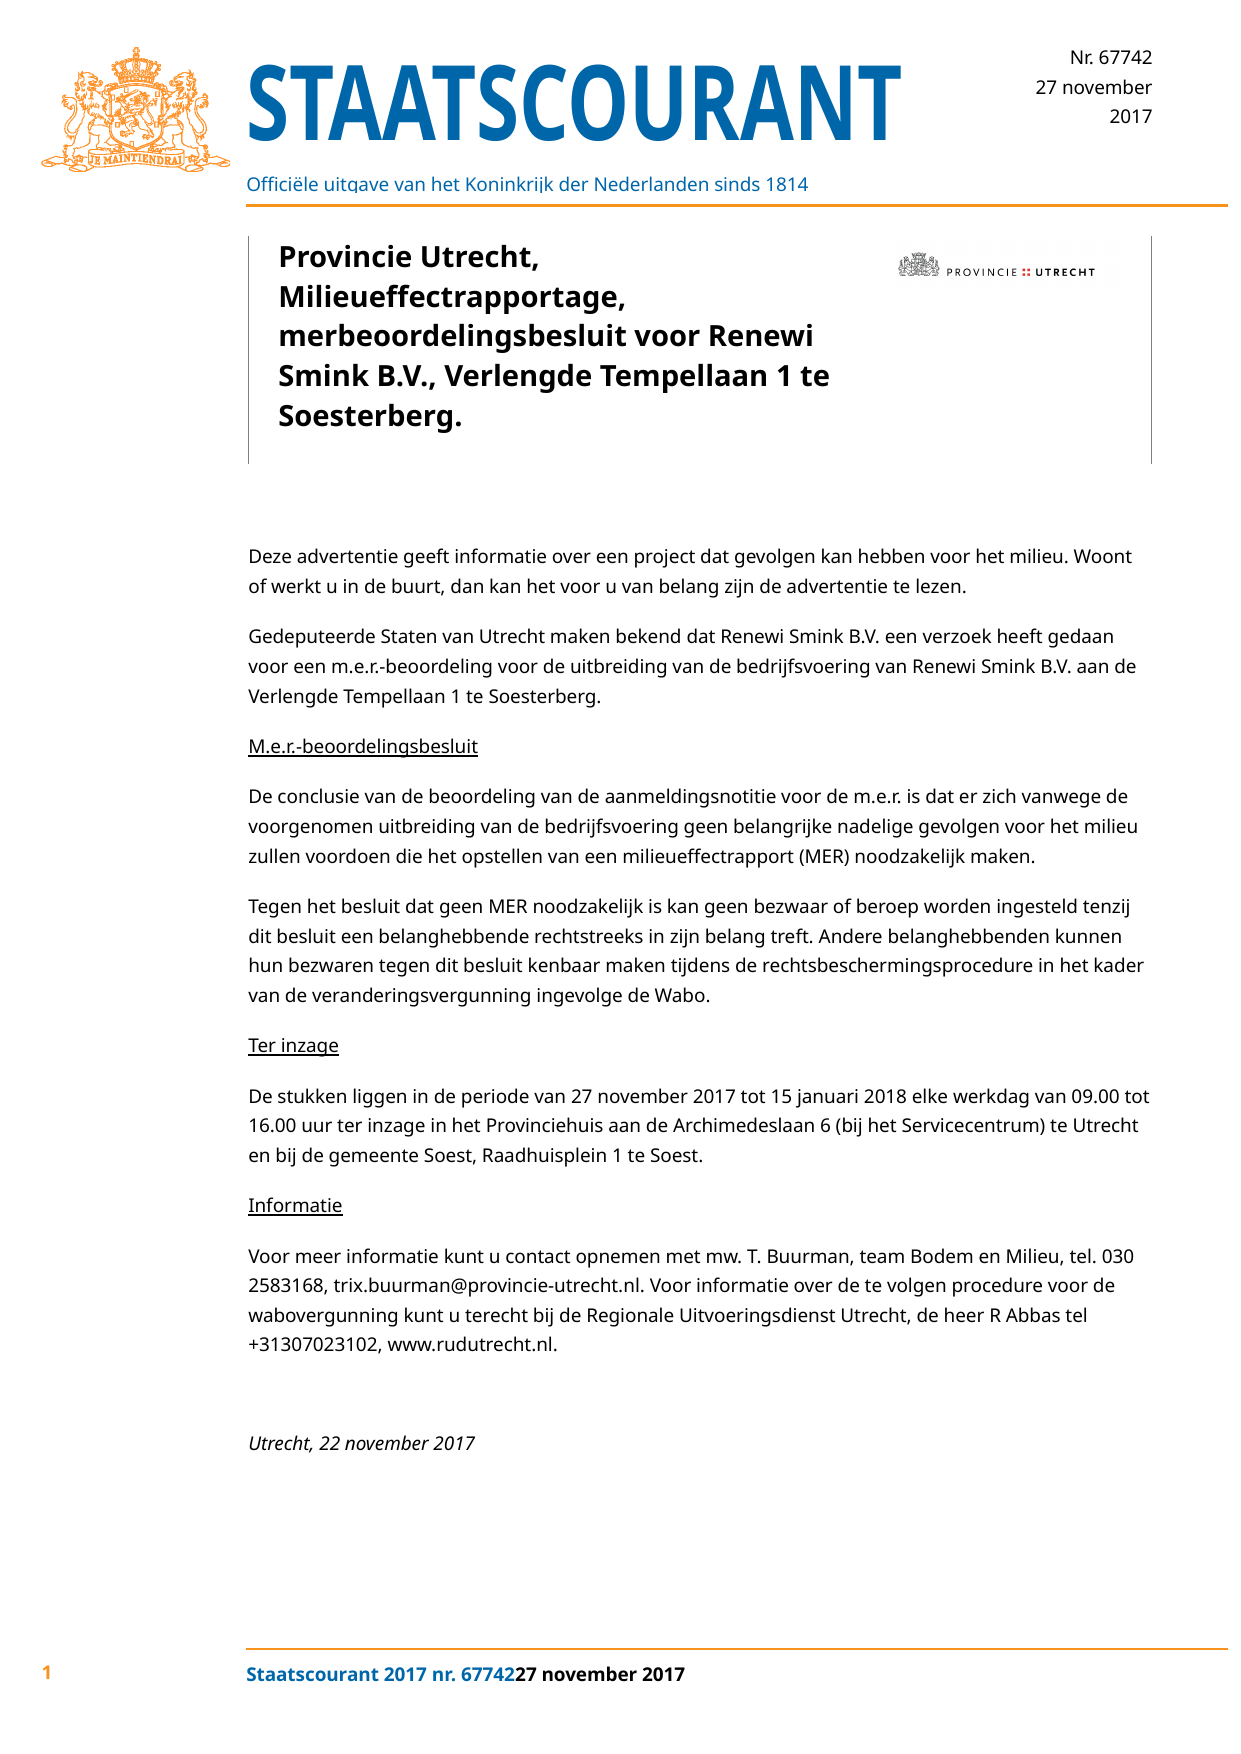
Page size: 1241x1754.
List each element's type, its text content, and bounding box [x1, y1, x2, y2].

text M.e.r.-beoordelingsbesluit [248, 733, 1152, 759]
text De stukken liggen in de periode van 27 november 2017 tot 15 januari 2018 elke werkdag van 09.00 tot 16.00 uur ter inzage in het Provinciehuis aan de Archimedeslaan 6 (bij het Servicecentrum) te Utrecht en bij de gemeente Soest, Raadhuisplein 1 te Soest. [248, 1083, 1152, 1168]
text Ter inzage [248, 1032, 1152, 1058]
table_header [850, 236, 1151, 464]
text Voor meer informatie kunt u contact opnemen met mw. T. Buurman, team Bodem en Milieu, tel. 030 2583168, trix.buurman@provincie-utrecht.nl. Voor informatie over de te volgen procedure voor de wabovergunning kunt u terecht bij de Regionale Uitvoeringsdienst Utrecht, de heer R Abbas tel +31307023102, www.rudutrecht.nl. [248, 1243, 1152, 1357]
text De conclusie van de beoordeling van de aanmeldingsnotitie voor de m.e.r. is dat er zich vanwege de voorgenomen uitbreiding van de bedrijfsvoering geen belangrijke nadelige gevolgen voor het milieu zullen voordoen die het opstellen van een milieueffectrapport (MER) noodzakelijk maken. [248, 784, 1152, 869]
text Deze advertentie geeft informatie over een project dat gevolgen kan hebben voor het milieu. Woont of werkt u in de buurt, dan kan het voor u van belang zijn de advertentie te lezen. [248, 544, 1152, 599]
text Gedeputeerde Staten van Utrecht maken bekend dat Renewi Smink B.V. een verzoek heeft gedaan voor een m.e.r.-beoordeling voor de uitbreiding van de bedrijfsvoering van Renewi Smink B.V. aan de Verlengde Tempellaan 1 te Soesterberg. [248, 624, 1152, 709]
text Utrecht, 22 november 2017 [248, 1430, 1152, 1456]
text Informatie [248, 1192, 1152, 1218]
text Tegen het besluit dat geen MER noodzakelijk is kan geen bezwaar of beroep worden ingesteld tenzij dit besluit een belanghebbende rechtstreeks in zijn belang treft. Andere belanghebbenden kunnen hun bezwaren tegen dit besluit kenbaar maken tijdens de rechtsbeschermingsprocedure in het kader van de veranderingsvergunning ingevolge de Wabo. [248, 893, 1152, 1008]
picture [882, 236, 1119, 293]
table_header Provincie Utrecht, Milieueffectrapportage, merbeoordelingsbesluit voor Renewi Smink B.V., Verlengde Tempellaan 1 te Soesterberg. [249, 236, 850, 464]
picture [41, 47, 231, 172]
